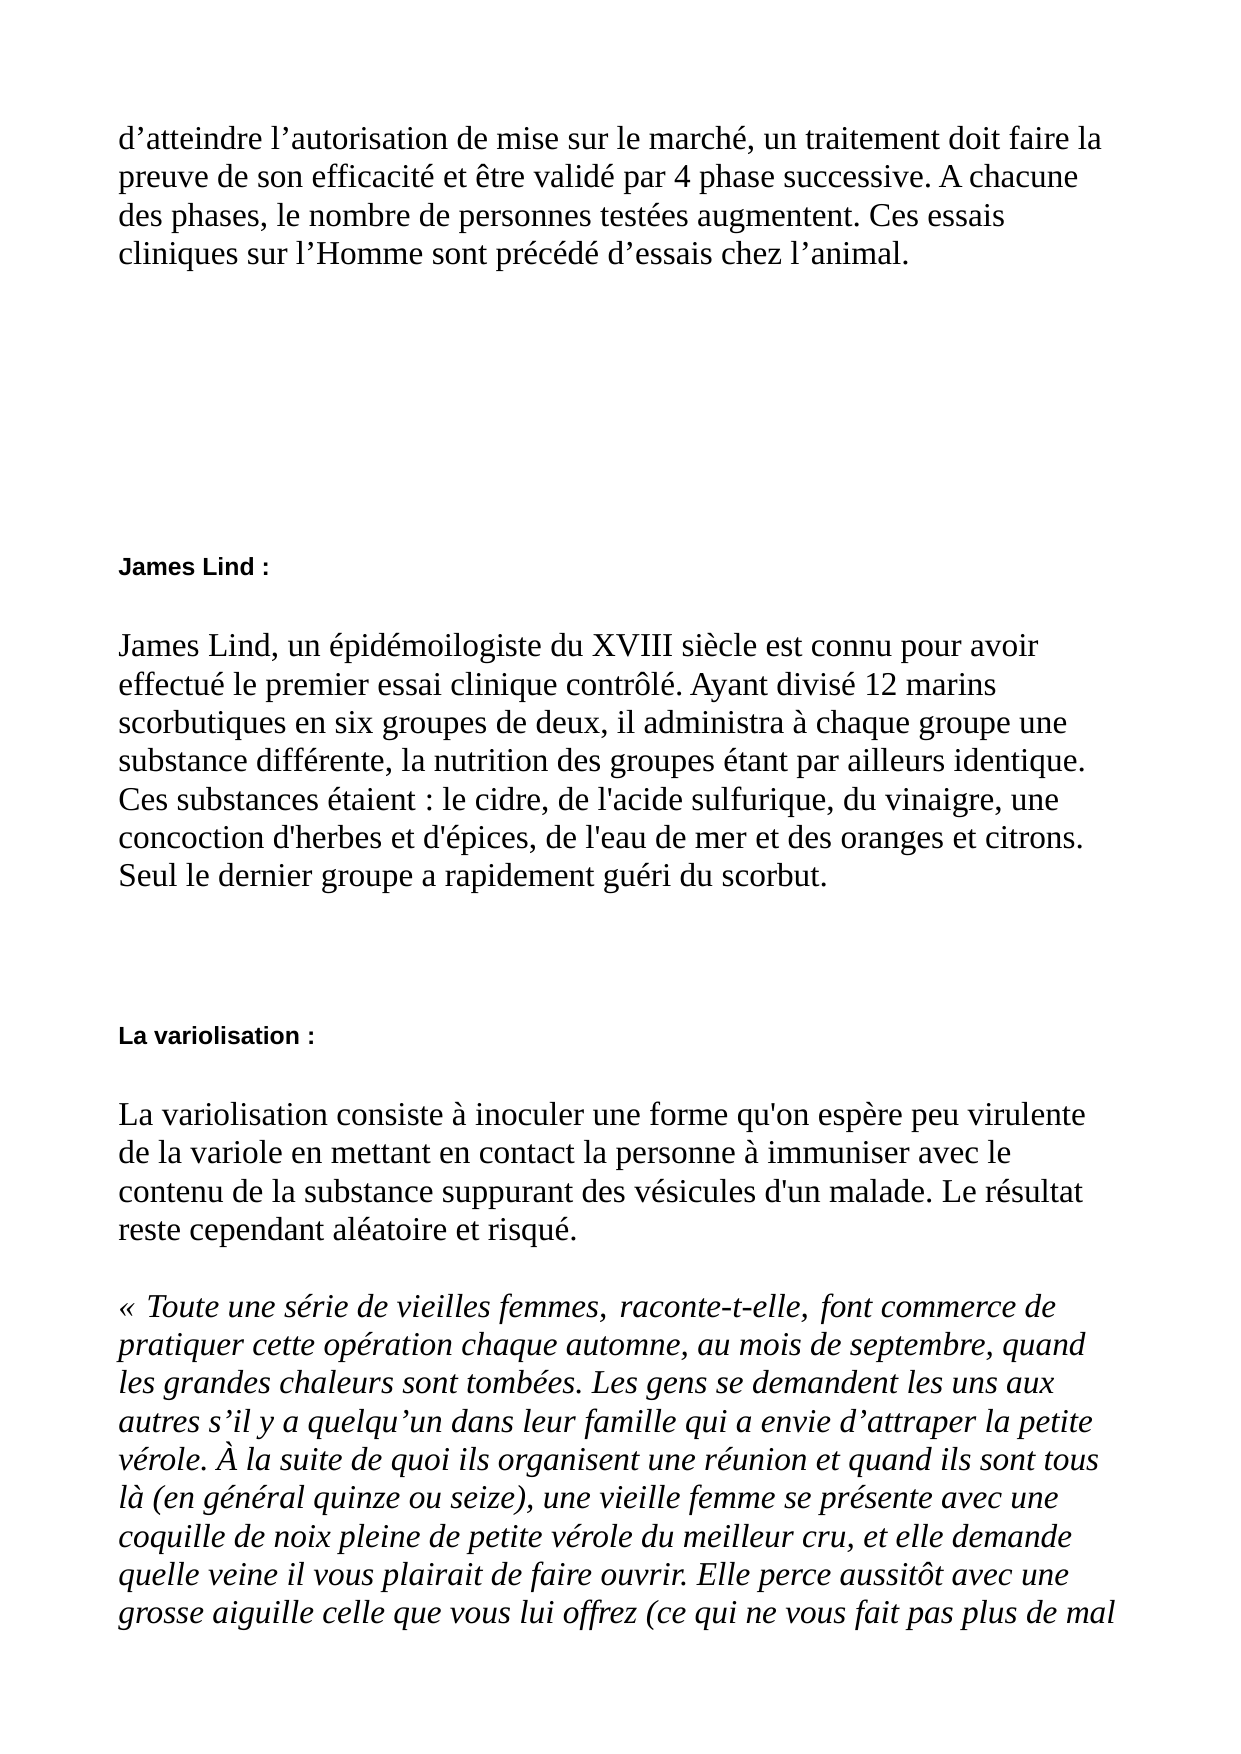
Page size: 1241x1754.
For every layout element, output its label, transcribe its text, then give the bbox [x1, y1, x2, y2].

subtitle James Lind : [118, 552, 1122, 581]
text d’atteindre l’autorisation de mise sur le marché, un traitement doit faire la preuve de son efficacité et être validé par 4 phase successive. A chacune des phases, le nombre de personnes testées augmentent. Ces essais cliniques sur l’Homme sont précédé d’essais chez l’animal. [118, 118, 1122, 271]
text « Toute une série de vieilles femmes, raconte-t-elle, font commerce de pratiquer cette opération chaque automne, au mois de septembre, quand les grandes chaleurs sont tombées. Les gens se demandent les uns aux autres s’il y a quelqu’un dans leur famille qui a envie d’attraper la petite vérole. À la suite de quoi ils organisent une réunion et quand ils sont tous là (en général quinze ou seize), une vieille femme se présente avec une coquille de noix pleine de petite vérole du meilleur cru, et elle demande quelle veine il vous plairait de faire ouvrir. Elle perce aussitôt avec une grosse aiguille celle que vous lui offrez (ce qui ne vous fait pas plus de mal [118, 1286, 1122, 1631]
text La variolisation consiste à inoculer une forme qu'on espère peu virulente de la variole en mettant en contact la personne à immuniser avec le contenu de la substance suppurant des vésicules d'un malade. Le résultat reste cependant aléatoire et risqué. [118, 1094, 1122, 1248]
text James Lind, un épidémoilogiste du XVIII siècle est connu pour avoir effectué le premier essai clinique contrôlé. Ayant divisé 12 marins scorbutiques en six groupes de deux, il administra à chaque groupe une substance différente, la nutrition des groupes étant par ailleurs identique. Ces substances étaient : le cidre, de l'acide sulfurique, du vinaigre, une concoction d'herbes et d'épices, de l'eau de mer et des oranges et citrons. Seul le dernier groupe a rapidement guéri du scorbut. [118, 625, 1122, 894]
subtitle La variolisation : [118, 1021, 1122, 1050]
